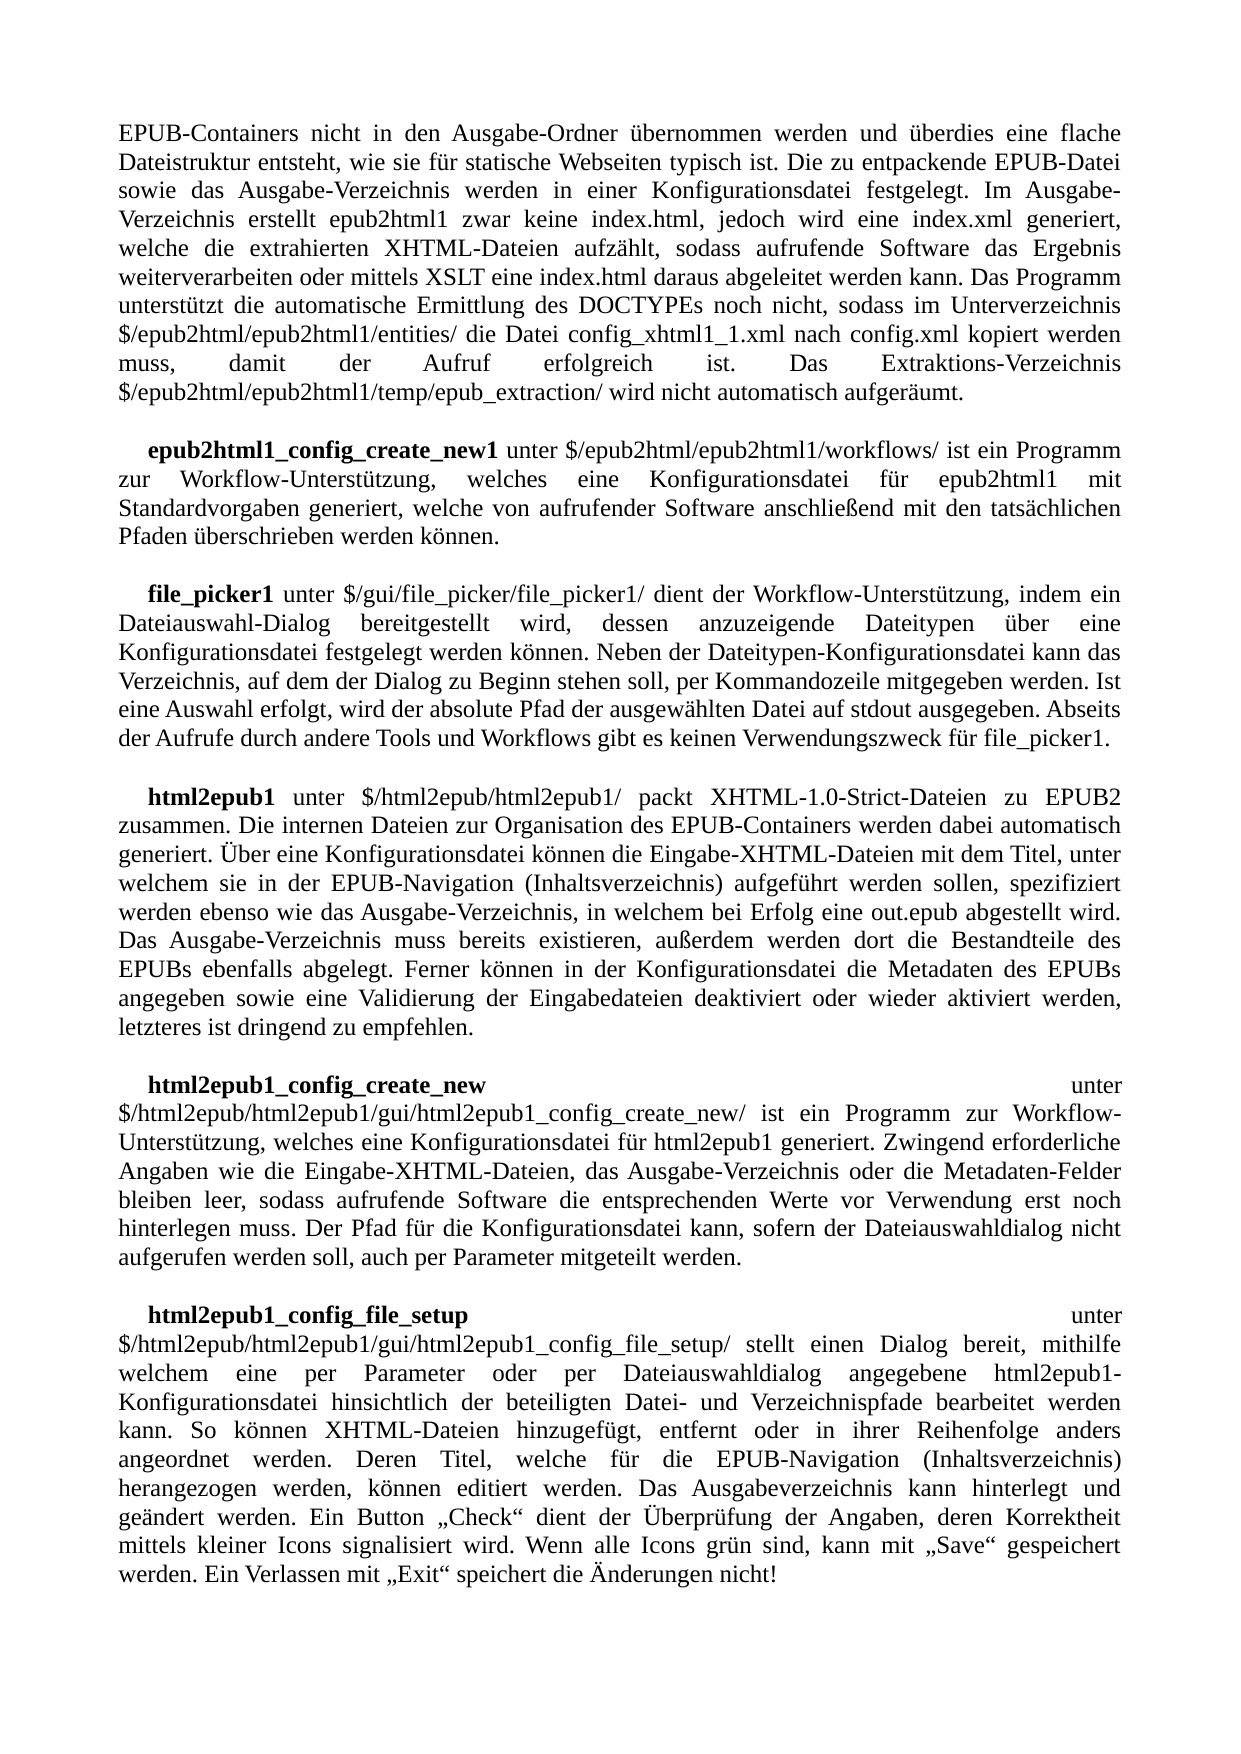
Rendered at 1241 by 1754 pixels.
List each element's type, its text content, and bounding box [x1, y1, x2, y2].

text epub2html1_config_create_new1 unter $/epub2html/epub2html1/workflows/ ist ein Programm zur Workflow-Unterstützung, welches eine Konfigurationsdatei für epub2html1 mit Standardvorgaben generiert, welche von aufrufender Software anschließend mit den tatsächlichen Pfaden überschrieben werden können. [118, 435, 1122, 550]
text html2epub1_config_file_setup unter $/html2epub/html2epub1/gui/html2epub1_config_file_setup/ stellt einen Dialog bereit, mithilfe welchem eine per Parameter oder per Dateiauswahldialog angegebene html2epub1-Konfigurationsdatei hinsichtlich der beteiligten Datei- und Verzeichnispfade bearbeitet werden kann. So können XHTML-Dateien hinzugefügt, entfernt oder in ihrer Reihenfolge anders angeordnet werden. Deren Titel, welche für die EPUB-Navigation (Inhaltsverzeichnis) herangezogen werden, können editiert werden. Das Ausgabeverzeichnis kann hinterlegt und geändert werden. Ein Button „Check“ dient der Überprüfung der Angaben, deren Korrektheit mittels kleiner Icons signalisiert wird. Wenn alle Icons grün sind, kann mit „Save“ gespeichert werden. Ein Verlassen mit „Exit“ speichert die Änderungen nicht! [118, 1301, 1122, 1588]
text html2epub1_config_create_new unter $/html2epub/html2epub1/gui/html2epub1_config_create_new/ ist ein Programm zur Workflow-Unterstützung, welches eine Konfigurationsdatei für html2epub1 generiert. Zwingend erforderliche Angaben wie die Eingabe-XHTML-Dateien, das Ausgabe-Verzeichnis oder die Metadaten-Felder bleiben leer, sodass aufrufende Software die entsprechenden Werte vor Verwendung erst noch hinterlegen muss. Der Pfad für die Konfigurationsdatei kann, sofern der Dateiauswahldialog nicht aufgerufen werden soll, auch per Parameter mitgeteilt werden. [118, 1070, 1122, 1271]
text EPUB-Containers nicht in den Ausgabe-Ordner übernommen werden und überdies eine flache Dateistruktur entsteht, wie sie für statische Webseiten typisch ist. Die zu entpackende EPUB-Datei sowie das Ausgabe-Verzeichnis werden in einer Konfigurationsdatei festgelegt. Im Ausgabe-Verzeichnis erstellt epub2html1 zwar keine index.html, jedoch wird eine index.xml generiert, welche die extrahierten XHTML-Dateien aufzählt, sodass aufrufende Software das Ergebnis weiterverarbeiten oder mittels XSLT eine index.html daraus abgeleitet werden kann. Das Programm unterstützt die automatische Ermittlung des DOCTYPEs noch nicht, sodass im Unterverzeichnis $/epub2html/epub2html1/entities/ die Datei config_xhtml1_1.xml nach config.xml kopiert werden muss, damit der Aufruf erfolgreich ist. Das Extraktions-Verzeichnis $/epub2html/epub2html1/temp/epub_extraction/ wird nicht automatisch aufgeräumt. [118, 118, 1122, 406]
text html2epub1 unter $/html2epub/html2epub1/ packt XHTML-1.0-Strict-Dateien zu EPUB2 zusammen. Die internen Dateien zur Organisation des EPUB-Containers werden dabei automatisch generiert. Über eine Konfigurationsdatei können die Eingabe-XHTML-Dateien mit dem Titel, unter welchem sie in der EPUB-Navigation (Inhaltsverzeichnis) aufgeführt werden sollen, spezifiziert werden ebenso wie das Ausgabe-Verzeichnis, in welchem bei Erfolg eine out.epub abgestellt wird. Das Ausgabe-Verzeichnis muss bereits existieren, außerdem werden dort die Bestandteile des EPUBs ebenfalls abgelegt. Ferner können in der Konfigurationsdatei die Metadaten des EPUBs angegeben sowie eine Validierung der Eingabedateien deaktiviert oder wieder aktiviert werden, letzteres ist dringend zu empfehlen. [118, 782, 1122, 1040]
text file_picker1 unter $/gui/file_picker/file_picker1/ dient der Workflow-Unterstützung, indem ein Dateiauswahl-Dialog bereitgestellt wird, dessen anzuzeigende Dateitypen über eine Konfigurationsdatei festgelegt werden können. Neben der Dateitypen-Konfigurationsdatei kann das Verzeichnis, auf dem der Dialog zu Beginn stehen soll, per Kommandozeile mitgegeben werden. Ist eine Auswahl erfolgt, wird der absolute Pfad der ausgewählten Datei auf stdout ausgegeben. Abseits der Aufrufe durch andere Tools und Workflows gibt es keinen Verwendungszweck für file_picker1. [118, 579, 1122, 752]
